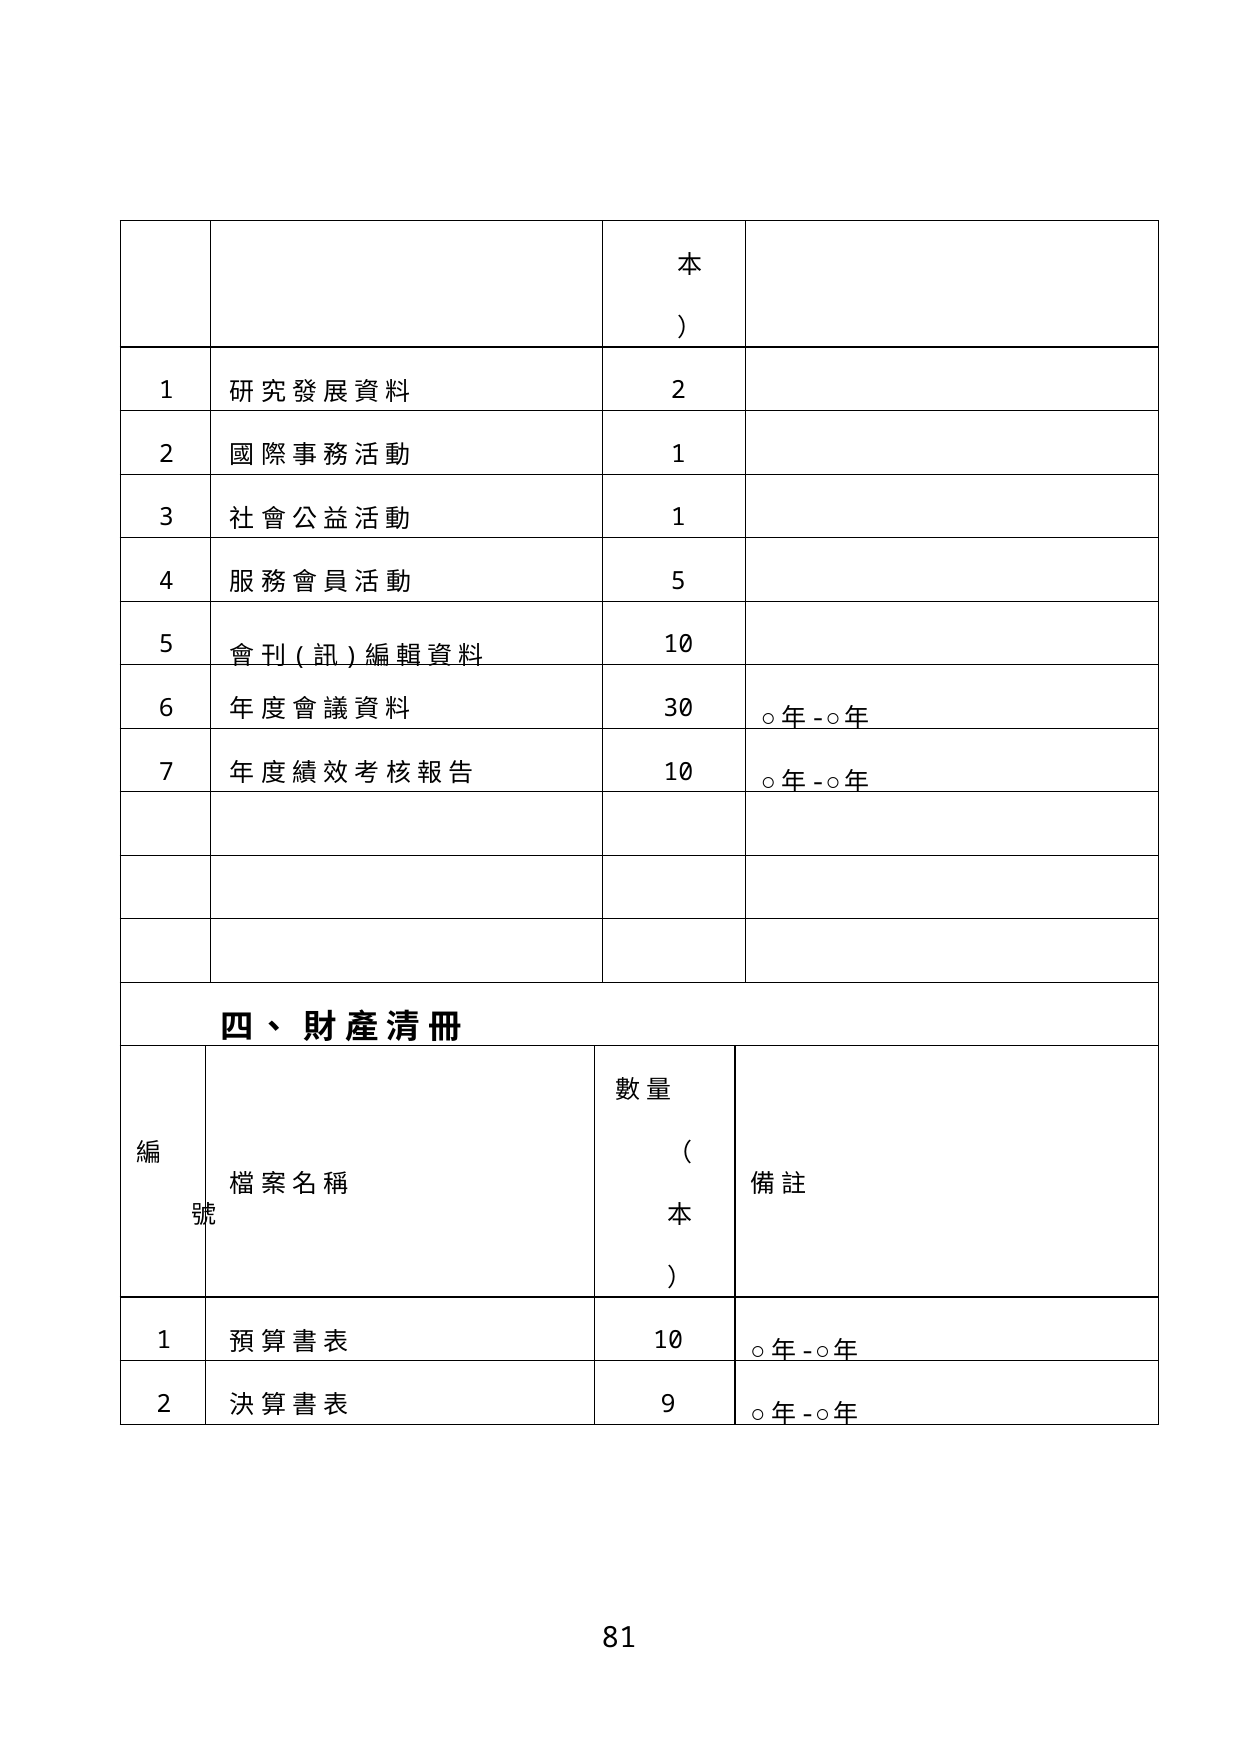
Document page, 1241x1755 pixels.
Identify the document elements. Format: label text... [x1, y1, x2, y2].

table_cell 7 [121, 729, 210, 791]
table_cell [603, 792, 745, 855]
table_cell 本） [603, 221, 745, 346]
table_cell 會刊(訊)編輯資料 [211, 602, 602, 664]
table_cell 四、財產清冊 [121, 983, 1158, 1045]
table_cell [746, 538, 1158, 601]
table_cell ○年-○年 [746, 665, 1158, 728]
table_cell [121, 919, 210, 982]
table_cell 年度績效考核報告 [211, 729, 602, 791]
table_cell [211, 919, 602, 982]
table_cell ○年-○年 [746, 729, 1158, 791]
table_cell [746, 602, 1158, 664]
table_cell [746, 919, 1158, 982]
table_cell 4 [121, 538, 210, 601]
table_cell [121, 792, 210, 855]
table_cell 9 [595, 1361, 734, 1423]
table_cell 1 [121, 348, 210, 410]
table_cell 30 [603, 665, 745, 728]
table_cell [603, 856, 745, 918]
table_cell 年度會議資料 [211, 665, 602, 728]
table_cell [121, 221, 210, 346]
table_cell 國際事務活動 [211, 411, 602, 473]
table_cell 2 [603, 348, 745, 410]
table_cell 10 [603, 602, 745, 664]
table_cell 預算書表 [206, 1298, 594, 1360]
table_cell [746, 792, 1158, 855]
table_cell [121, 856, 210, 918]
table_cell [211, 792, 602, 855]
table_cell [211, 221, 602, 346]
table_cell 備註 [736, 1046, 1158, 1296]
table_cell 1 [603, 411, 745, 473]
table_cell 2 [121, 1361, 205, 1423]
table_cell 研究發展資料 [211, 348, 602, 410]
table_cell [746, 221, 1158, 346]
table_cell 決算書表 [206, 1361, 594, 1423]
table_cell 數量（本） [595, 1046, 734, 1296]
table_cell 服務會員活動 [211, 538, 602, 601]
table_cell 10 [595, 1298, 734, 1360]
table_cell 1 [603, 475, 745, 537]
table_cell 10 [603, 729, 745, 791]
table_cell 社會公益活動 [211, 475, 602, 537]
table_cell 編號 [121, 1046, 205, 1296]
table_cell 6 [121, 665, 210, 728]
table_cell [746, 475, 1158, 537]
table_cell 5 [121, 602, 210, 664]
table_cell ○年-○年 [736, 1298, 1158, 1360]
table_cell 5 [603, 538, 745, 601]
table_cell [746, 348, 1158, 410]
table_cell [603, 919, 745, 982]
table_cell 3 [121, 475, 210, 537]
table_cell [211, 856, 602, 918]
table_cell 檔案名稱 [206, 1046, 594, 1296]
table_cell 1 [121, 1298, 205, 1360]
table_cell ○年-○年 [736, 1361, 1158, 1423]
table_cell [746, 411, 1158, 473]
table_cell [746, 856, 1158, 918]
table_cell 2 [121, 411, 210, 473]
